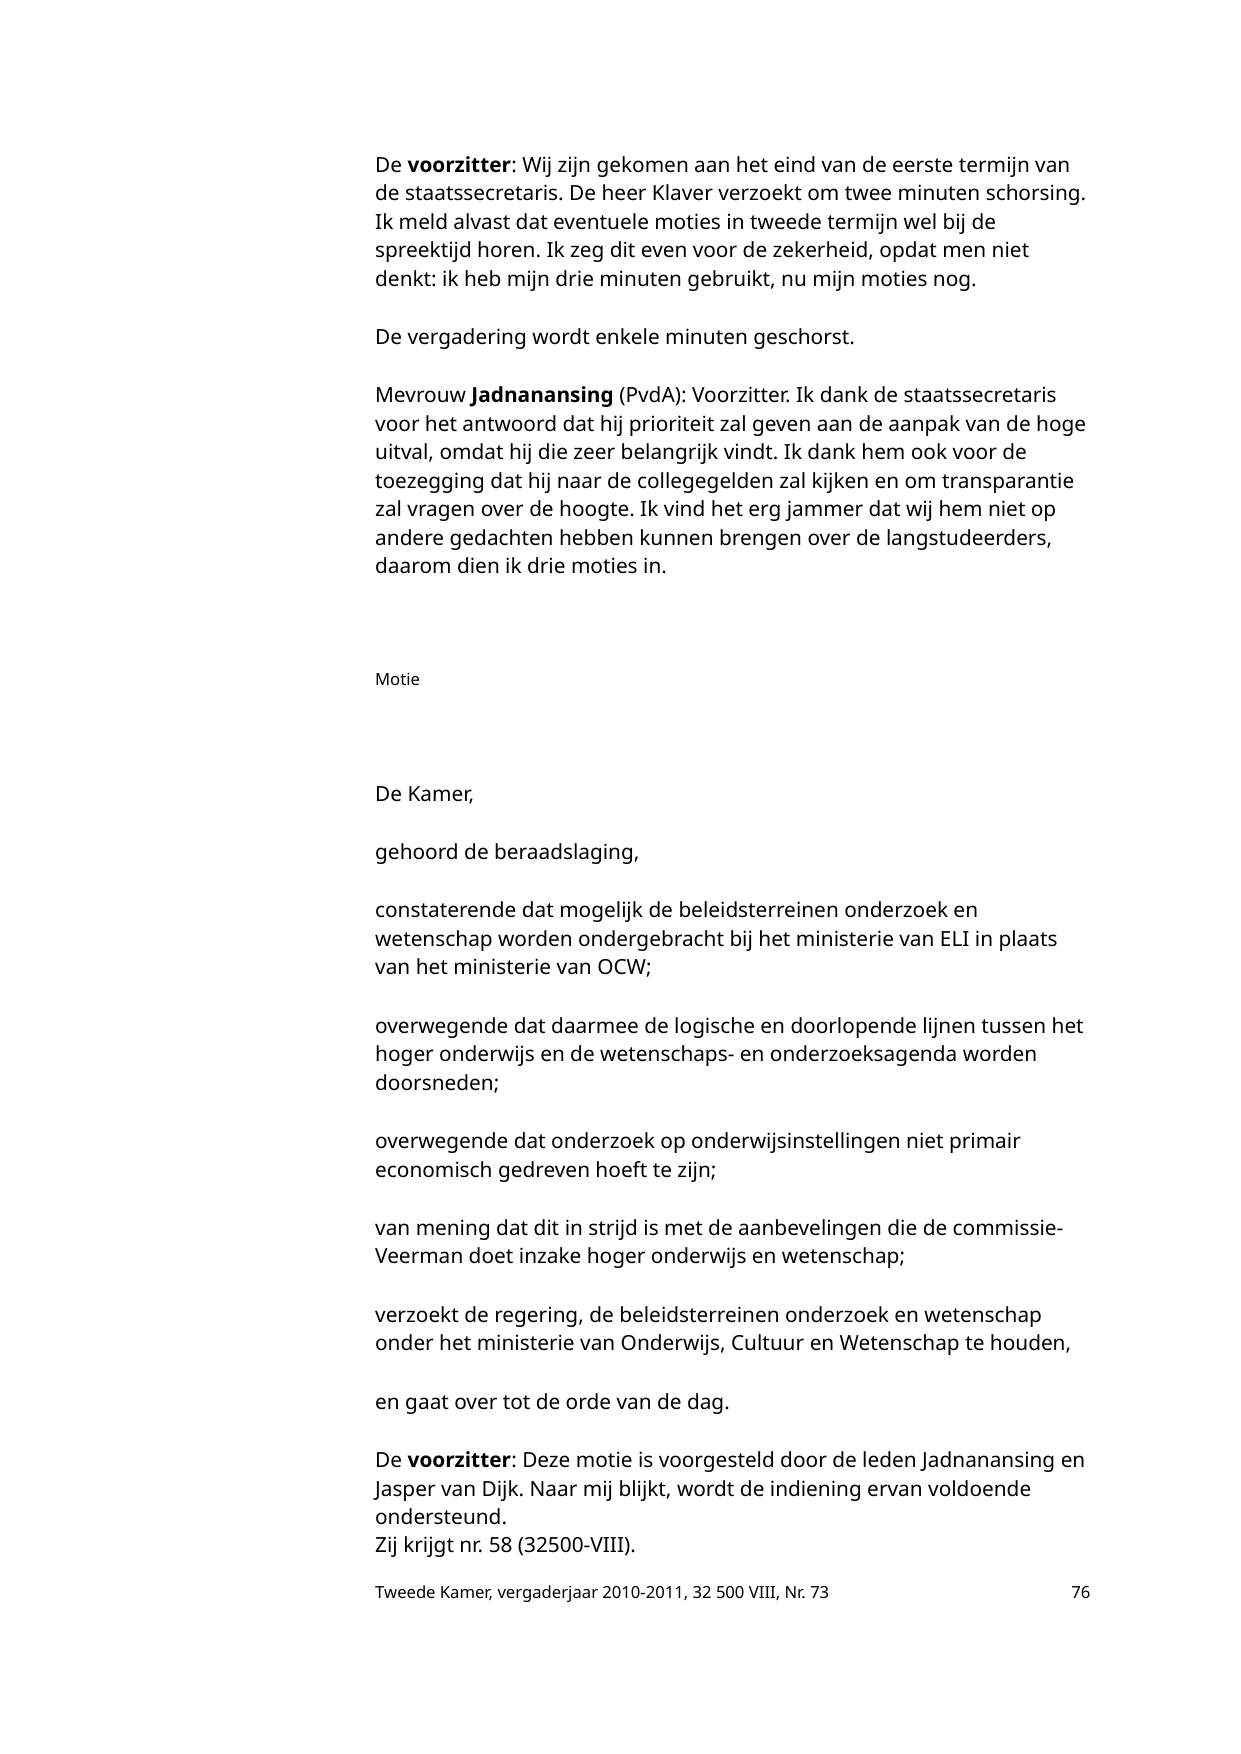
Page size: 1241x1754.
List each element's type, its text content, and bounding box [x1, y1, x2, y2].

text De vergadering wordt enkele minuten geschorst. [375, 322, 1090, 351]
text gehoord de beraadslaging, [375, 837, 1090, 866]
text constaterende dat mogelijk de beleidsterreinen onderzoek en wetenschap worden ondergebracht bij het ministerie van ELI in plaats van het ministerie van OCW; [375, 896, 1090, 981]
text verzoekt de regering, de beleidsterreinen onderzoek en wetenschap onder het ministerie van Onderwijs, Cultuur en Wetenschap te houden, [375, 1300, 1090, 1357]
text van mening dat dit in strijd is met de aanbevelingen die de commissie-Veerman doet inzake hoger onderwijs en wetenschap; [375, 1213, 1090, 1270]
text Mevrouw Jadnanansing (PvdA): Voorzitter. Ik dank de staatssecretaris voor het antwoord dat hij prioriteit zal geven aan de aanpak van de hoge uitval, omdat hij die zeer belangrijk vindt. Ik dank hem ook voor de toezegging dat hij naar de collegegelden zal kijken en om transparantie zal vragen over de hoogte. Ik vind het erg jammer dat wij hem niet op andere gedachten hebben kunnen brengen over de langstudeerders, daarom dien ik drie moties in. [375, 381, 1090, 580]
text overwegende dat onderzoek op onderwijsinstellingen niet primair economisch gedreven hoeft te zijn; [375, 1126, 1090, 1183]
table_header Motie [375, 668, 1090, 720]
text overwegende dat daarmee de logische en doorlopende lijnen tussen het hoger onderwijs en de wetenschaps- en onderzoeksagenda worden doorsneden; [375, 1011, 1090, 1096]
text De Kamer, [375, 779, 1090, 807]
text De voorzitter: Wij zijn gekomen aan het eind van de eerste termijn van de staatssecretaris. De heer Klaver verzoekt om twee minuten schorsing. Ik meld alvast dat eventuele moties in tweede termijn wel bij de spreektijd horen. Ik zeg dit even voor de zekerheid, opdat men niet denkt: ik heb mijn drie minuten gebruikt, nu mijn moties nog. [375, 150, 1090, 292]
text Zij krijgt nr. 58 (32500-VIII). [375, 1531, 1090, 1559]
text De voorzitter: Deze motie is voorgesteld door de leden Jadnanansing en Jasper van Dijk. Naar mij blijkt, wordt de indiening ervan voldoende ondersteund. [375, 1445, 1090, 1531]
text en gaat over tot de orde van de dag. [375, 1387, 1090, 1415]
